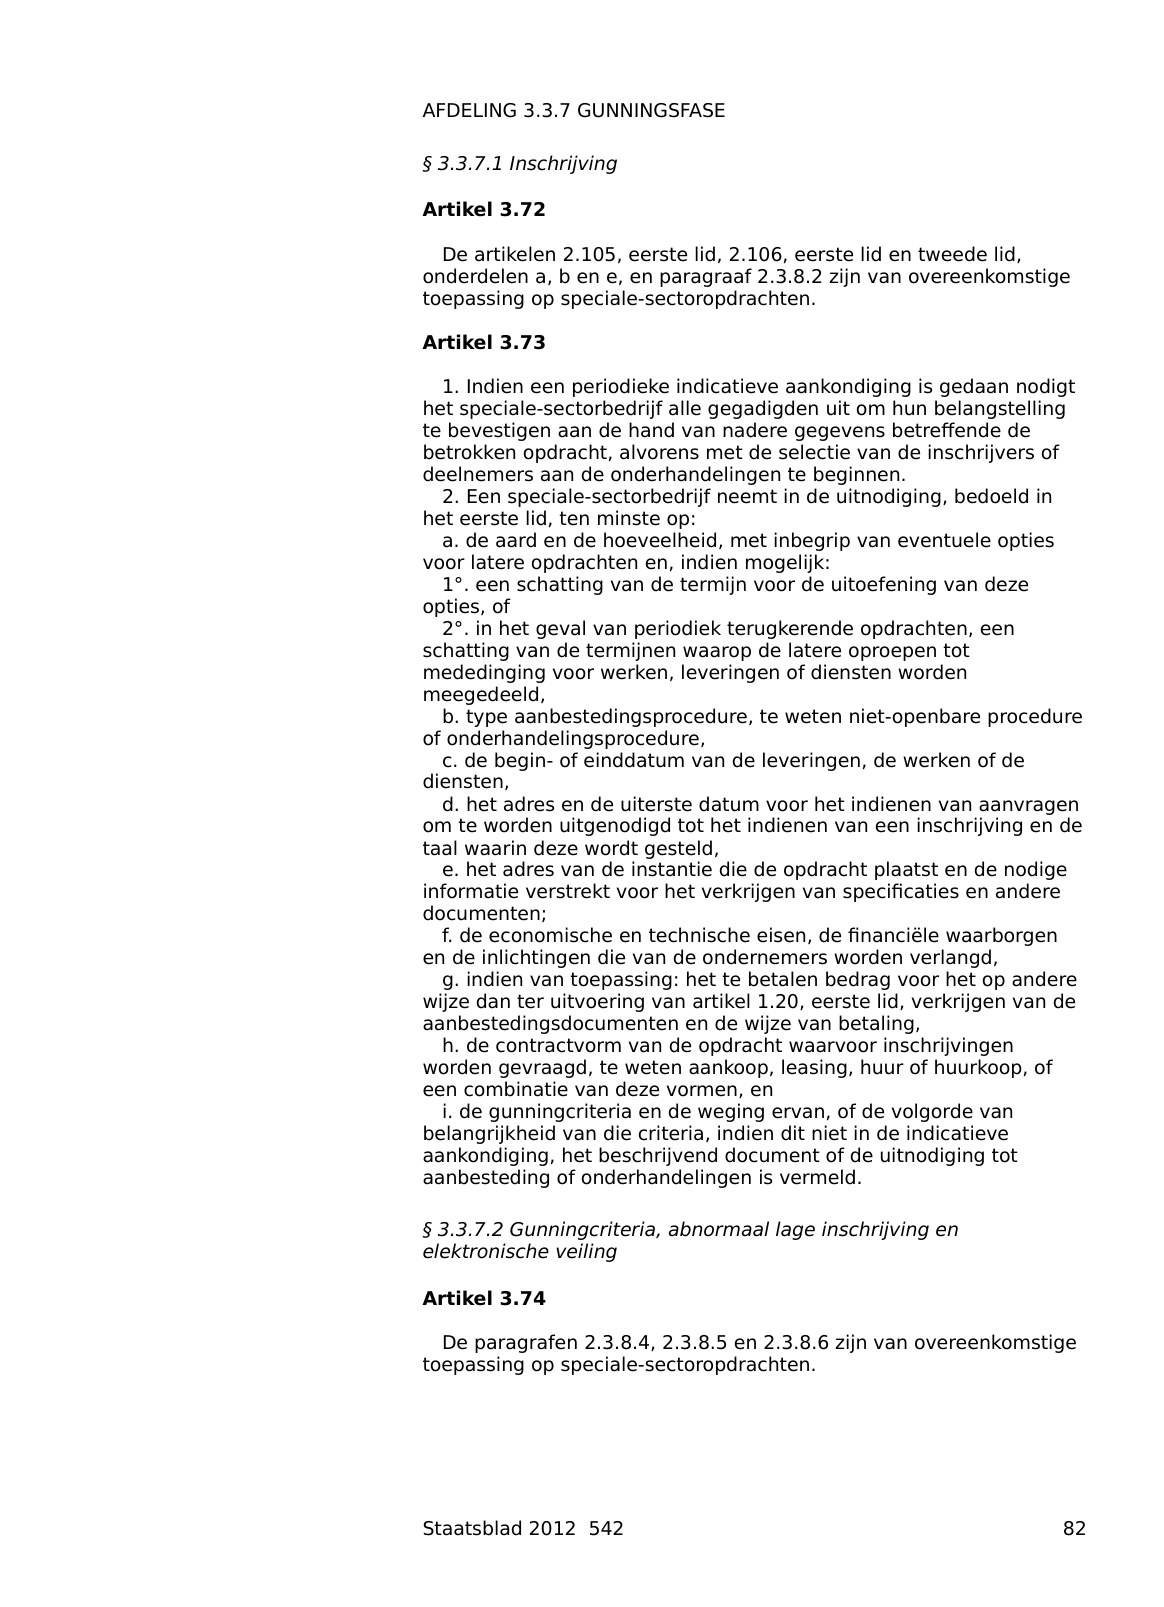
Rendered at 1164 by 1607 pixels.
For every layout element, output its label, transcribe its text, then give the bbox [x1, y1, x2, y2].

text De artikelen 2.105, eerste lid, 2.106, eerste lid en tweede lid, onderdelen a, b en e, en paragraaf 2.3.8.2 zijn van overeenkomstige toepassing op speciale-sectoropdrachten. [422, 243, 1087, 309]
text e. het adres van de instantie die de opdracht plaatst en de nodige informatie verstrekt voor het verkrijgen van specificaties en andere documenten; [422, 859, 1087, 925]
subtitle § 3.3.7.2 Gunningcriteria, abnormaal lage inschrijving en elektronische veiling [422, 1219, 1087, 1263]
text a. de aard en de hoeveelheid, met inbegrip van eventuele opties voor latere opdrachten en, indien mogelijk: [422, 530, 1087, 574]
subtitle Artikel 3.72 [422, 199, 1087, 221]
text i. de gunningcriteria en de weging ervan, of de volgorde van belangrijkheid van die criteria, indien dit niet in de indicatieve aankondiging, het beschrijvend document of de uitnodiging tot aanbesteding of onderhandelingen is vermeld. [422, 1101, 1087, 1189]
text f. de economische en technische eisen, de financiële waarborgen en de inlichtingen die van de ondernemers worden verlangd, [422, 925, 1087, 969]
text b. type aanbestedingsprocedure, te weten niet-openbare procedure of onderhandelingsprocedure, [422, 706, 1087, 749]
subtitle Artikel 3.74 [422, 1288, 1087, 1310]
text 1°. een schatting van de termijn voor de uitoefening van deze opties, of [422, 574, 1087, 618]
text De paragrafen 2.3.8.4, 2.3.8.5 en 2.3.8.6 zijn van overeenkomstige toepassing op speciale-sectoropdrachten. [422, 1332, 1087, 1376]
subtitle Artikel 3.73 [422, 332, 1087, 354]
text 2°. in het geval van periodiek terugkerende opdrachten, een schatting van de termijnen waarop de latere oproepen tot mededinging voor werken, leveringen of diensten worden meegedeeld, [422, 618, 1087, 706]
subtitle § 3.3.7.1 Inschrijving [422, 152, 1087, 174]
text g. indien van toepassing: het te betalen bedrag voor het op andere wijze dan ter uitvoering van artikel 1.20, eerste lid, verkrijgen van de aanbestedingsdocumenten en de wijze van betaling, [422, 969, 1087, 1035]
text c. de begin- of einddatum van de leveringen, de werken of de diensten, [422, 749, 1087, 793]
text 2. Een speciale-sectorbedrijf neemt in de uitnodiging, bedoeld in het eerste lid, ten minste op: [422, 486, 1087, 530]
subtitle AFDELING 3.3.7 GUNNINGSFASE [422, 100, 1087, 122]
text 1. Indien een periodieke indicatieve aankondiging is gedaan nodigt het speciale-sectorbedrijf alle gegadigden uit om hun belangstelling te bevestigen aan de hand van nadere gegevens betreffende de betrokken opdracht, alvorens met de selectie van de inschrijvers of deelnemers aan de onderhandelingen te beginnen. [422, 376, 1087, 486]
text h. de contractvorm van de opdracht waarvoor inschrijvingen worden gevraagd, te weten aankoop, leasing, huur of huurkoop, of een combinatie van deze vormen, en [422, 1035, 1087, 1101]
text d. het adres en de uiterste datum voor het indienen van aanvragen om te worden uitgenodigd tot het indienen van een inschrijving en de taal waarin deze wordt gesteld, [422, 793, 1087, 859]
